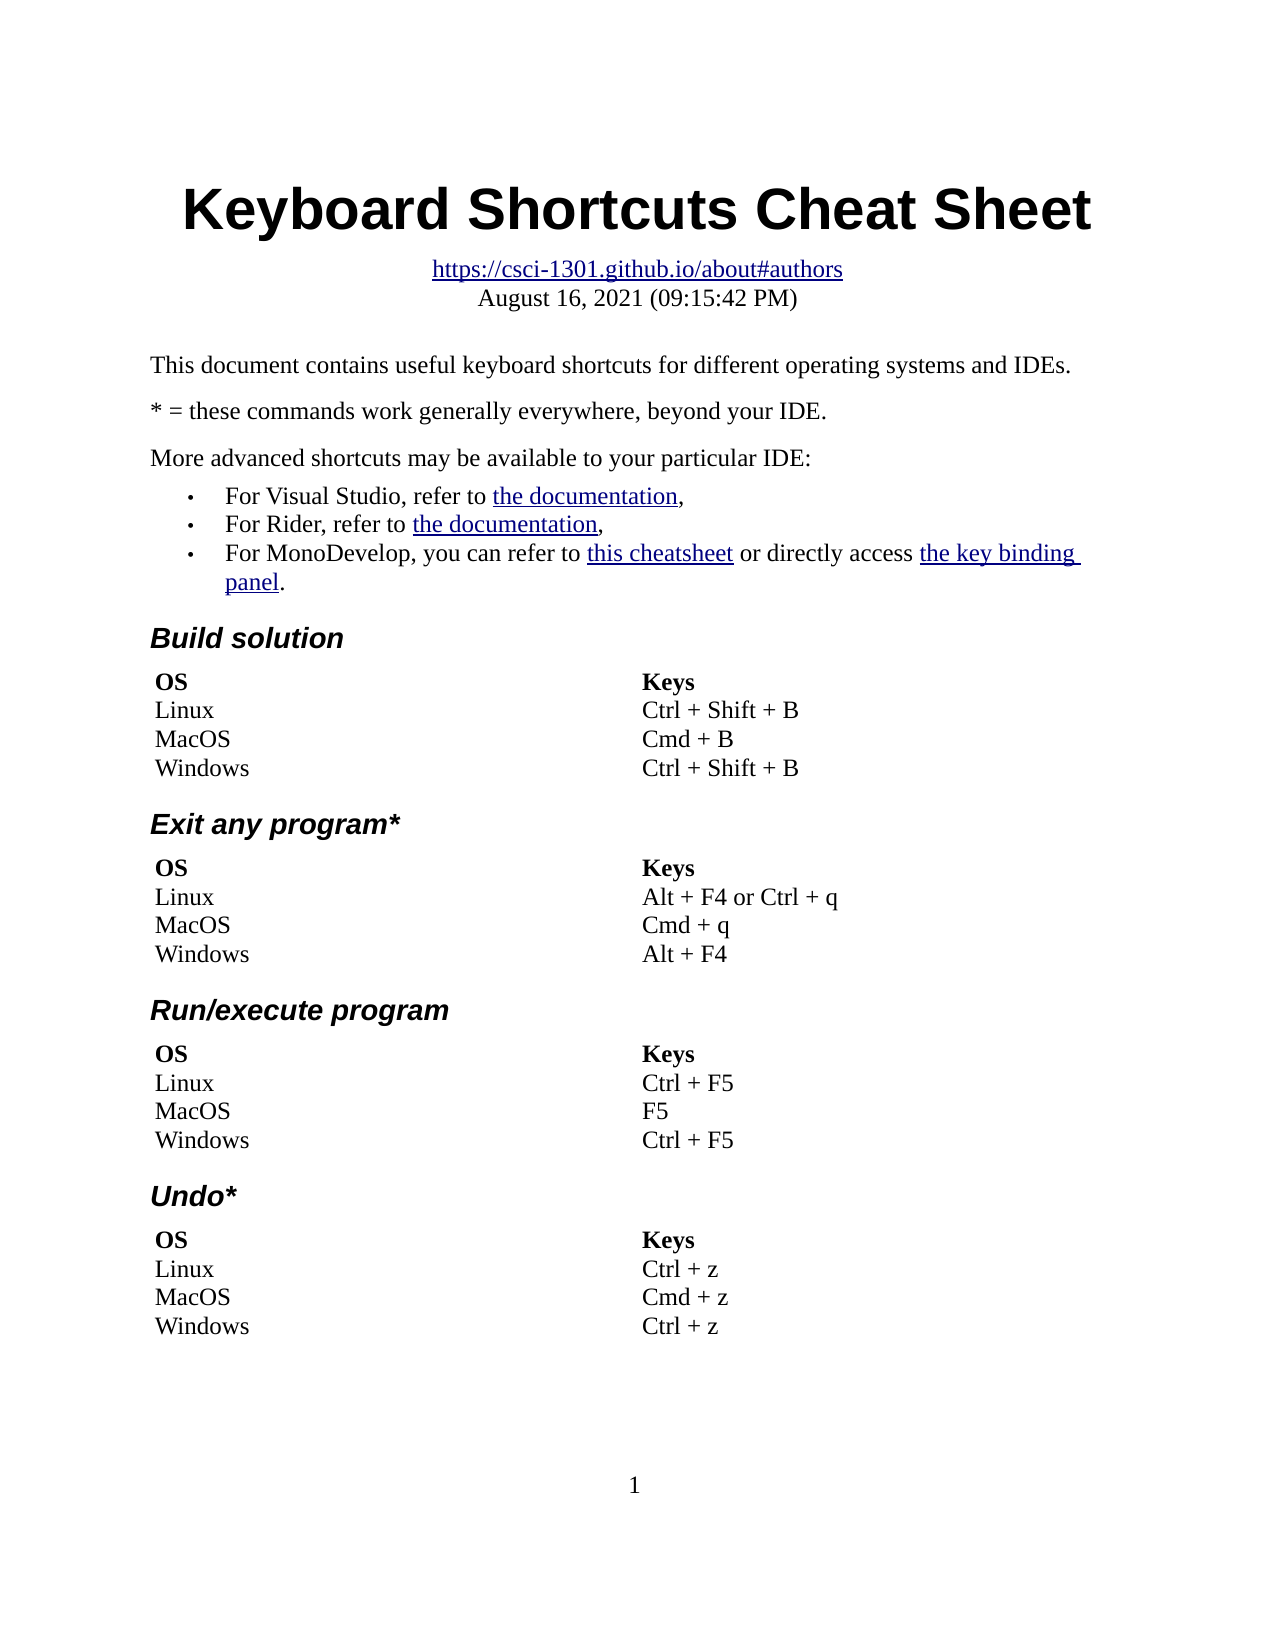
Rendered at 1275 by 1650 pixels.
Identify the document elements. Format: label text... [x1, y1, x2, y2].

table_cell Ctrl + Shift + B [638, 696, 1125, 724]
table_cell Ctrl + z [638, 1311, 1125, 1340]
table_cell MacOS [150, 910, 637, 939]
table_cell Ctrl + F5 [638, 1068, 1125, 1096]
table_cell F5 [638, 1096, 1125, 1125]
table_header Keys [638, 1225, 1125, 1254]
table_cell Cmd + q [638, 910, 1125, 939]
table_header OS [150, 1039, 637, 1068]
subtitle Run/execute program [150, 993, 1125, 1026]
table_cell Windows [150, 939, 637, 968]
table_cell Windows [150, 753, 637, 782]
table_cell Ctrl + z [638, 1254, 1125, 1282]
table_cell Ctrl + Shift + B [638, 753, 1125, 782]
title Keyboard Shortcuts Cheat Sheet [150, 175, 1125, 242]
table_cell Windows [150, 1311, 637, 1340]
text This document contains useful keyboard shortcuts for different operating systems and IDEs. [150, 350, 1125, 378]
table_cell Windows [150, 1125, 637, 1154]
table_cell Alt + F4 or Ctrl + q [638, 882, 1125, 910]
list For Visual Studio, refer to the documentation, [187, 481, 1125, 509]
subtitle Exit any program* [150, 807, 1125, 840]
text More advanced shortcuts may be available to your particular IDE: [150, 443, 1125, 472]
subtitle Undo* [150, 1179, 1125, 1212]
list For MonoDevelop, you can refer to this cheatsheet or directly access the key binding panel. [187, 538, 1125, 596]
subtitle Build solution [150, 621, 1125, 654]
table_cell MacOS [150, 1283, 637, 1311]
table_header Keys [638, 853, 1125, 882]
text August 16, 2021 (09:15:42 PM) [150, 283, 1125, 312]
table_cell Linux [150, 1068, 637, 1096]
text * = these commands work generally everywhere, beyond your IDE. [150, 396, 1125, 425]
table_cell Cmd + z [638, 1283, 1125, 1311]
table_cell Linux [150, 1254, 637, 1282]
table_cell MacOS [150, 1096, 637, 1125]
table_header OS [150, 667, 637, 696]
list For Rider, refer to the documentation, [187, 509, 1125, 538]
table_cell Alt + F4 [638, 939, 1125, 968]
table_header Keys [638, 667, 1125, 696]
table_cell Cmd + B [638, 724, 1125, 753]
table_cell Linux [150, 882, 637, 910]
table_header Keys [638, 1039, 1125, 1068]
table_cell Ctrl + F5 [638, 1125, 1125, 1154]
table_cell Linux [150, 696, 637, 724]
table_header OS [150, 853, 637, 882]
table_header OS [150, 1225, 637, 1254]
table_cell MacOS [150, 724, 637, 753]
text https://csci-1301.github.io/about#authors [150, 254, 1125, 283]
